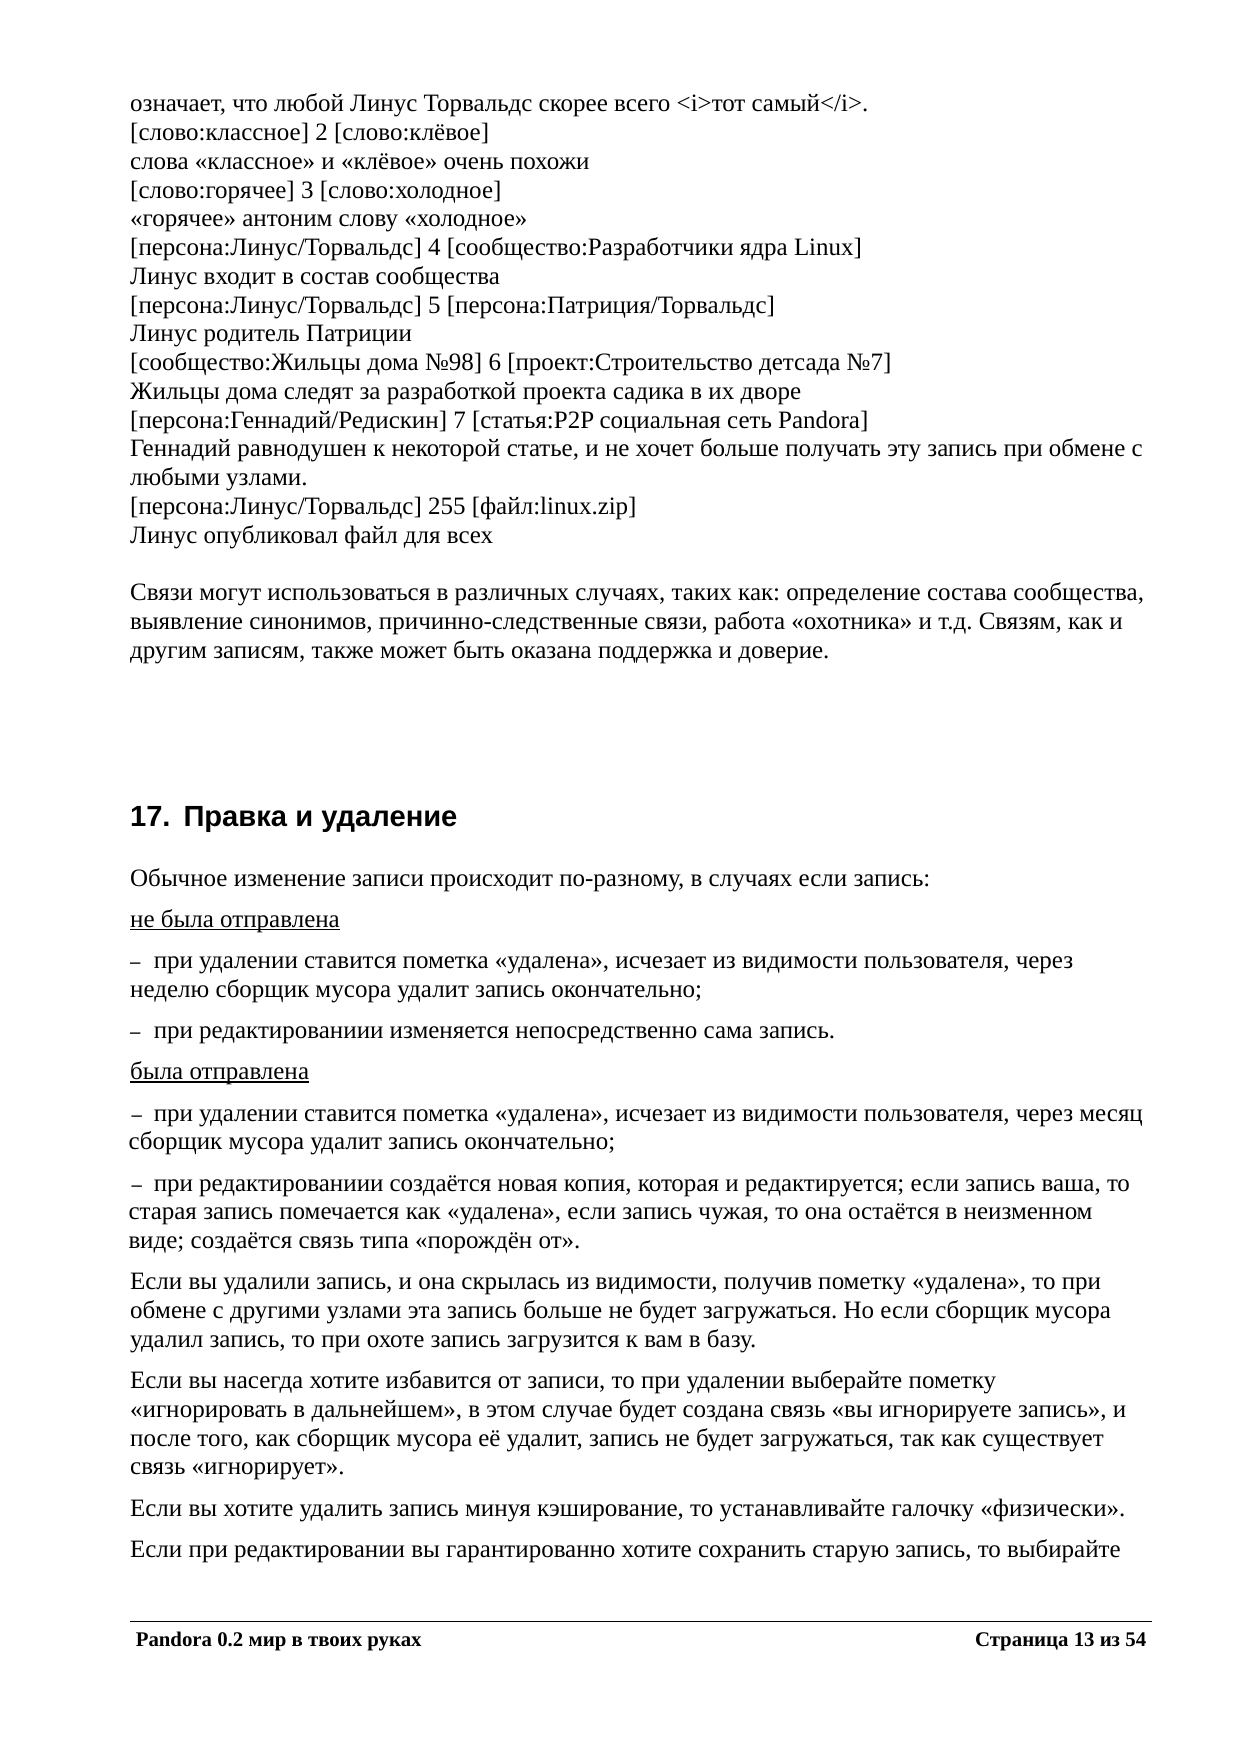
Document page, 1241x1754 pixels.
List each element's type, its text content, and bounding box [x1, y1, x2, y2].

text [персона:Линус/Торвальдс] 4 [сообщество:Разработчики ядра Linux] [130, 232, 1152, 261]
text Жильцы дома следят за разработкой проекта садика в их дворе [130, 376, 1152, 405]
subtitle Правка и удаление [130, 799, 1152, 832]
text слова «классное» и «клёвое» очень похожи [130, 146, 1152, 175]
list была отправлена [130, 1056, 1152, 1085]
text Обычное изменение записи происходит по-разному, в случаях если запись: [130, 863, 1152, 891]
text [слово:классное] 2 [слово:клёвое] [130, 117, 1152, 146]
text [сообщество:Жильцы дома №98] 6 [проект:Строительство детсада №7] [130, 347, 1152, 376]
list при удалении ставится пометка «удалена», исчезает из видимости пользователя, через месяц сборщик мусора удалит запись окончательно; [128, 1098, 1152, 1155]
text Если вы насегда хотите избавится от записи, то при удалении выберайте пометку «игнорировать в дальнейшем», в этом случае будет создана связь «вы игнорируете запись», и после того, как сборщик мусора её удалит, запись не будет загружаться, так как существует связь «игнорирует». [130, 1365, 1152, 1480]
list при удалении ставится пометка «удалена», исчезает из видимости пользователя, через неделю сборщик мусора удалит запись окончательно; [130, 945, 1152, 1003]
text Линус родитель Патриции [130, 318, 1152, 347]
list при редактированиии изменяется непосредственно сама запись. [130, 1015, 1152, 1044]
text Если вы хотите удалить запись минуя кэширование, то устанавливайте галочку «физически». [130, 1493, 1152, 1521]
text Геннадий равнодушен к некоторой статье, и не хочет больше получать эту запись при обмене с любыми узлами. [130, 433, 1152, 491]
text [персона:Геннадий/Редискин] 7 [статья:P2P социальная сеть Pandora] [130, 405, 1152, 433]
text Связи могут использоваться в различных случаях, таких как: определение состава сообщества, выявление синонимов, причинно-следственные связи, работа «охотника» и т.д. Связям, как и другим записям, также может быть оказана поддержка и доверие. [130, 577, 1152, 663]
text [персона:Линус/Торвальдс] 255 [файл:linux.zip] [130, 491, 1152, 520]
list не была отправлена [130, 904, 1152, 933]
text Если при редактировании вы гарантированно хотите сохранить старую запись, то выбирайте [130, 1534, 1152, 1563]
text [персона:Линус/Торвальдс] 5 [персона:Патриция/Торвальдс] [130, 290, 1152, 318]
text означает, что любой Линус Торвальдс скорее всего <i>тот самый</i>. [130, 88, 1152, 117]
text Линус входит в состав сообщества [130, 261, 1152, 290]
text «горячее» антоним слову «холодное» [130, 203, 1152, 232]
text [слово:горячее] 3 [слово:холодное] [130, 175, 1152, 203]
text Линус опубликовал файл для всех [130, 520, 1152, 548]
text Если вы удалили запись, и она скрылась из видимости, получив пометку «удалена», то при обмене с другими узлами эта запись больше не будет загружаться. Но если сборщик мусора удалил запись, то при охоте запись загрузится к вам в базу. [130, 1266, 1152, 1353]
list при редактированиии создаётся новая копия, которая и редактируется; если запись ваша, то старая запись помечается как «удалена», если запись чужая, то она остаётся в неизменном виде; создаётся связь типа «порождён от». [128, 1168, 1152, 1254]
